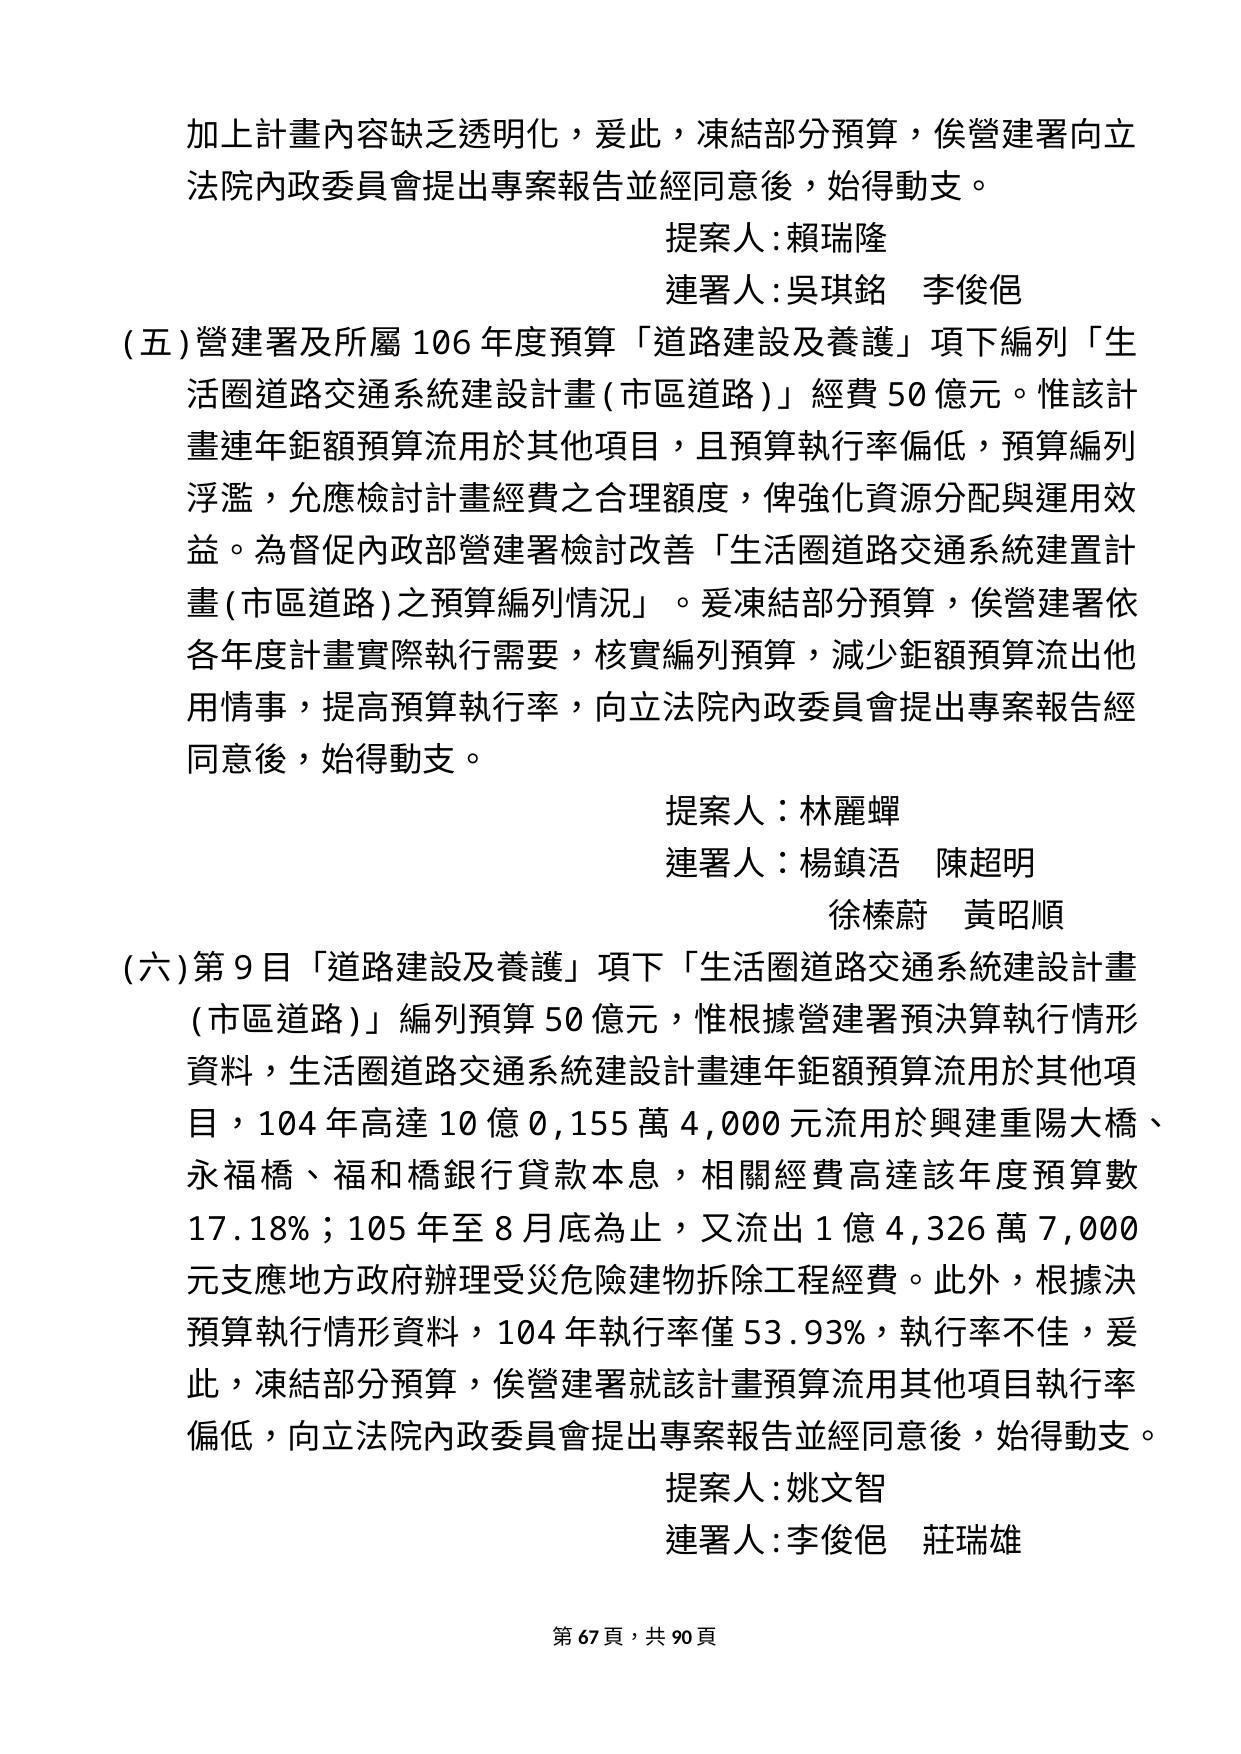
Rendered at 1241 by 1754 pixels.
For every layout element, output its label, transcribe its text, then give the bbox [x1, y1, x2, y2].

text 徐榛蔚 黃昭順 [118, 886, 1139, 938]
text 加上計畫內容缺乏透明化，爰此，凍結部分預算，俟營建署向立法院內政委員會提出專案報告並經同意後，始得動支。 [118, 104, 1139, 209]
text (六)第9目「道路建設及養護」項下「生活圈道路交通系統建設計畫(市區道路)」編列預算50億元，惟根據營建署預決算執行情形資料，生活圈道路交通系統建設計畫連年鉅額預算流用於其他項目，104年高達10億0,155萬4,000元流用於興建重陽大橋、永福橋、福和橋銀行貸款本息，相關經費高達該年度預算數17.18%；105年至8月底為止，又流出1億4,326萬7,000元支應地方政府辦理受災危險建物拆除工程經費。此外，根據決預算執行情形資料，104年執行率僅53.93%，執行率不佳，爰此，凍結部分預算，俟營建署就該計畫預算流用其他項目執行率偏低，向立法院內政委員會提出專案報告並經同意後，始得動支。 [118, 938, 1139, 1459]
text 提案人:賴瑞隆 [118, 209, 1139, 261]
text 連署人:吳琪銘 李俊俋 [118, 261, 1139, 313]
text 提案人:姚文智 [118, 1459, 1139, 1511]
text (五)營建署及所屬106年度預算「道路建設及養護」項下編列「生活圈道路交通系統建設計畫(市區道路)」經費50億元。惟該計畫連年鉅額預算流用於其他項目，且預算執行率偏低，預算編列浮濫，允應檢討計畫經費之合理額度，俾強化資源分配與運用效益。為督促內政部營建署檢討改善「生活圈道路交通系統建置計畫(市區道路)之預算編列情況」。爰凍結部分預算，俟營建署依各年度計畫實際執行需要，核實編列預算，減少鉅額預算流出他用情事，提高預算執行率，向立法院內政委員會提出專案報告經同意後，始得動支。 [118, 313, 1139, 782]
text 提案人：林麗蟬 [118, 782, 1139, 834]
text 連署人：楊鎮浯 陳超明 [118, 834, 1139, 886]
text 連署人:李俊俋 莊瑞雄 [118, 1511, 1139, 1563]
